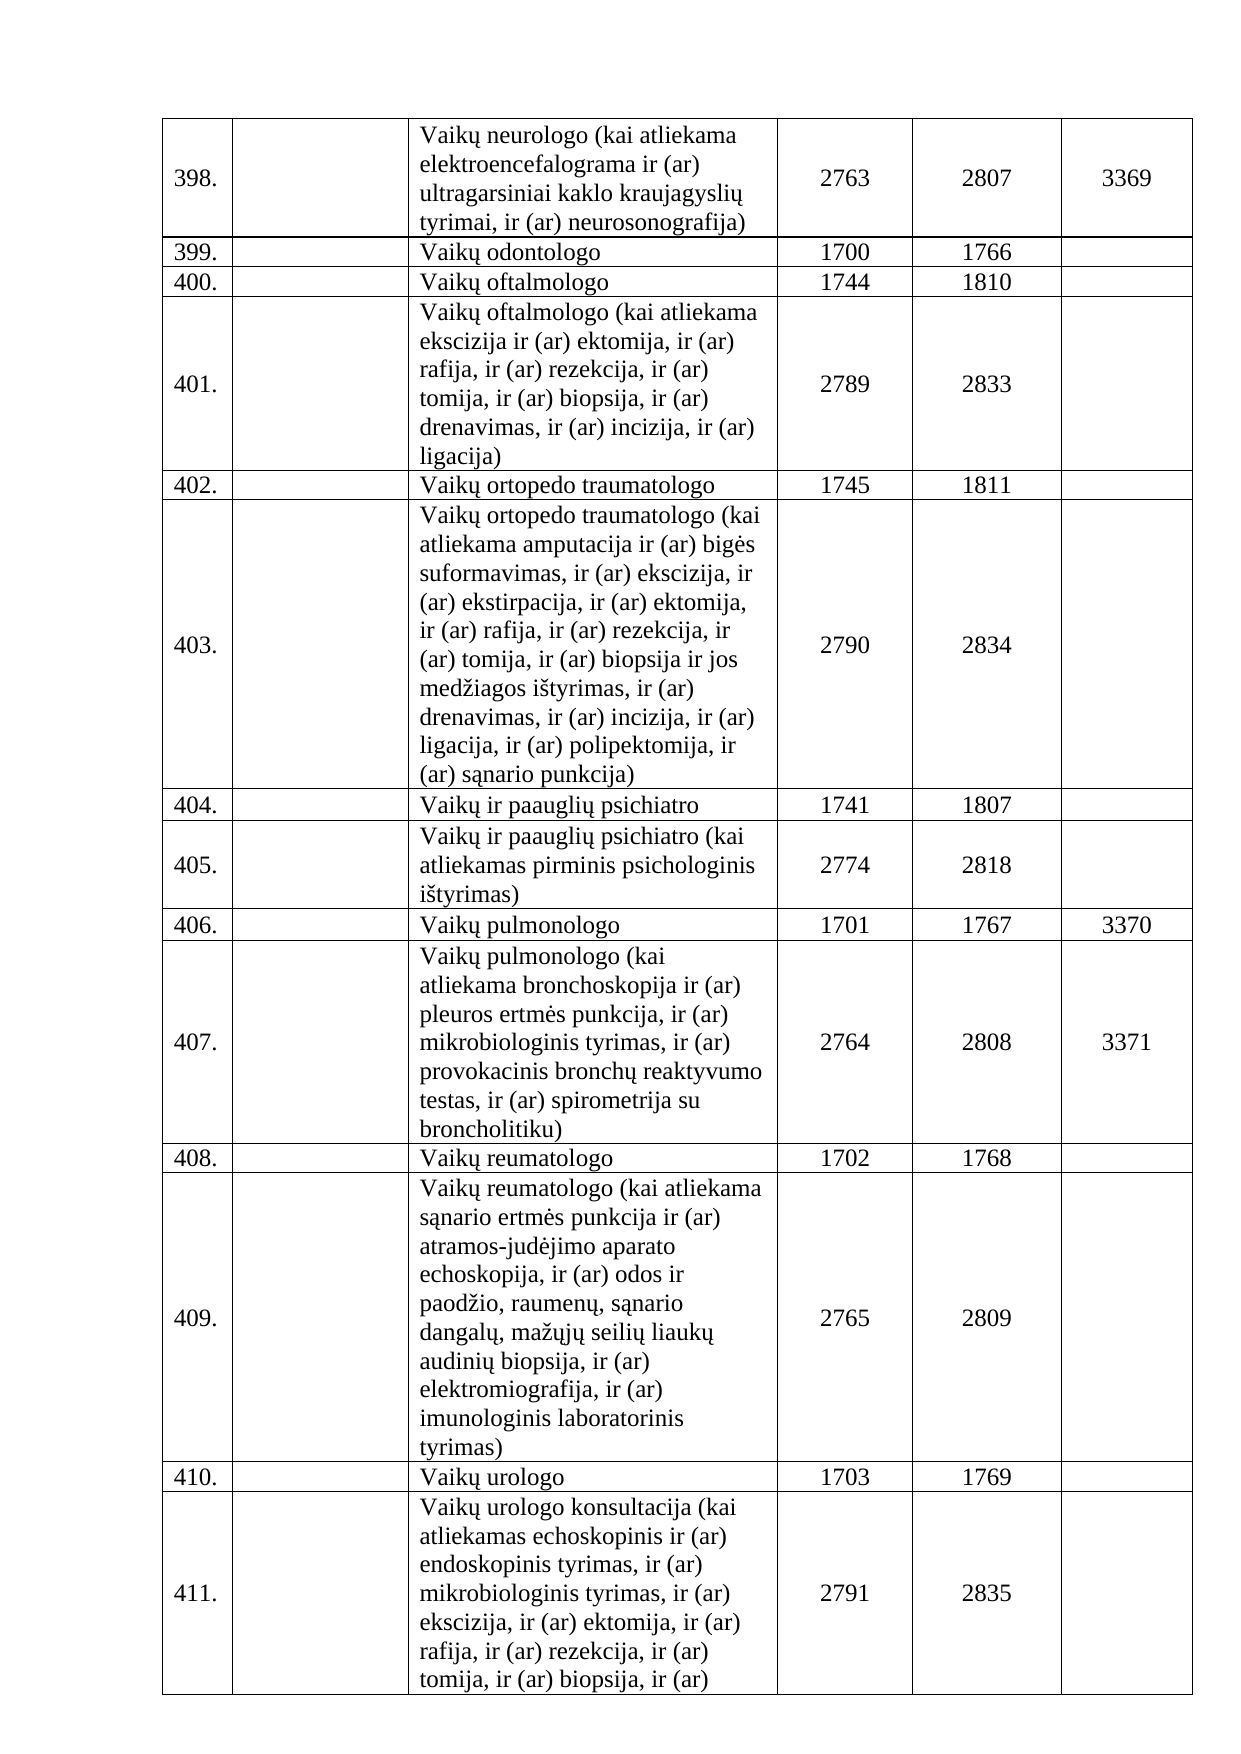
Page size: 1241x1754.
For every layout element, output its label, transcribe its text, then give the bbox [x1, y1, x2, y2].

table_cell 405. [163, 821, 232, 908]
table_cell 407. [163, 941, 232, 1142]
table_cell [1062, 1462, 1192, 1491]
table_cell 2764 [778, 941, 912, 1142]
table_cell Vaikų pulmonologo [409, 909, 777, 940]
table_cell [233, 1144, 408, 1172]
table_cell [233, 119, 408, 236]
table_cell Vaikų ortopedo traumatologo [409, 471, 777, 499]
table_cell [233, 500, 408, 788]
table_cell [1062, 500, 1192, 788]
table_cell 402. [163, 471, 232, 499]
table_cell 2833 [913, 297, 1061, 469]
table_cell 1768 [913, 1144, 1061, 1172]
table_cell [233, 941, 408, 1142]
table_cell 2790 [778, 500, 912, 788]
table_cell 1810 [913, 267, 1061, 296]
table_cell 398. [163, 119, 232, 236]
table_cell 1807 [913, 789, 1061, 820]
table_cell 2834 [913, 500, 1061, 788]
table_cell Vaikų oftalmologo (kai atliekama ekscizija ir (ar) ektomija, ir (ar) rafija, ir (ar) rezekcija, ir (ar) tomija, ir (ar) biopsija, ir (ar) drenavimas, ir (ar) incizija, ir (ar) ligacija) [409, 297, 777, 469]
table_cell [1062, 789, 1192, 820]
table_cell Vaikų neurologo (kai atliekama elektroencefalograma ir (ar) ultragarsiniai kaklo kraujagyslių tyrimai, ir (ar) neurosonografija) [409, 119, 777, 236]
table_cell [1062, 1173, 1192, 1461]
table_cell 2835 [913, 1492, 1061, 1694]
table_cell [233, 1492, 408, 1694]
table_cell [1062, 1492, 1192, 1694]
table_cell Vaikų ir paauglių psichiatro (kai atliekamas pirminis psichologinis ištyrimas) [409, 821, 777, 908]
table_cell 3371 [1062, 941, 1192, 1142]
table_cell 403. [163, 500, 232, 788]
table_cell 1702 [778, 1144, 912, 1172]
table_cell 1769 [913, 1462, 1061, 1491]
table_cell 2763 [778, 119, 912, 236]
table_cell 1701 [778, 909, 912, 940]
table_cell 1744 [778, 267, 912, 296]
table_cell 401. [163, 297, 232, 469]
table_cell [1062, 238, 1192, 266]
table_cell [1062, 1144, 1192, 1172]
table_cell [233, 1462, 408, 1491]
table_cell 1703 [778, 1462, 912, 1491]
table_cell 1767 [913, 909, 1061, 940]
table_cell 1700 [778, 238, 912, 266]
table_cell 2774 [778, 821, 912, 908]
table_cell 2791 [778, 1492, 912, 1694]
table_cell [233, 238, 408, 266]
table_cell Vaikų ortopedo traumatologo (kai atliekama amputacija ir (ar) bigės suformavimas, ir (ar) ekscizija, ir (ar) ekstirpacija, ir (ar) ektomija, ir (ar) rafija, ir (ar) rezekcija, ir (ar) tomija, ir (ar) biopsija ir jos medžiagos ištyrimas, ir (ar) drenavimas, ir (ar) incizija, ir (ar) ligacija, ir (ar) polipektomija, ir (ar) sąnario punkcija) [409, 500, 777, 788]
table_cell [233, 297, 408, 469]
table_cell 404. [163, 789, 232, 820]
table_cell 3369 [1062, 119, 1192, 236]
table_cell 2765 [778, 1173, 912, 1461]
table_cell 2807 [913, 119, 1061, 236]
table_cell 400. [163, 267, 232, 296]
table_cell 1766 [913, 238, 1061, 266]
table_cell 2818 [913, 821, 1061, 908]
table_cell Vaikų urologo [409, 1462, 777, 1491]
table_cell Vaikų ir paauglių psichiatro [409, 789, 777, 820]
table_cell [233, 789, 408, 820]
table_cell 1741 [778, 789, 912, 820]
table_cell 410. [163, 1462, 232, 1491]
table_cell 408. [163, 1144, 232, 1172]
table_cell 2789 [778, 297, 912, 469]
table_cell [1062, 471, 1192, 499]
table_cell 3370 [1062, 909, 1192, 940]
table_cell 1811 [913, 471, 1061, 499]
table_cell [233, 471, 408, 499]
table_cell [1062, 267, 1192, 296]
table_cell Vaikų reumatologo [409, 1144, 777, 1172]
table_cell [1062, 297, 1192, 469]
table_cell [233, 821, 408, 908]
table_cell Vaikų reumatologo (kai atliekama sąnario ertmės punkcija ir (ar) atramos-judėjimo aparato echoskopija, ir (ar) odos ir paodžio, raumenų, sąnario dangalų, mažųjų seilių liaukų audinių biopsija, ir (ar) elektromiografija, ir (ar) imunologinis laboratorinis tyrimas) [409, 1173, 777, 1461]
table_cell 399. [163, 238, 232, 266]
table_cell 409. [163, 1173, 232, 1461]
table_cell Vaikų oftalmologo [409, 267, 777, 296]
table_cell 411. [163, 1492, 232, 1694]
table_cell [233, 1173, 408, 1461]
table_cell Vaikų odontologo [409, 238, 777, 266]
table_cell Vaikų urologo konsultacija (kai atliekamas echoskopinis ir (ar) endoskopinis tyrimas, ir (ar) mikrobiologinis tyrimas, ir (ar) ekscizija, ir (ar) ektomija, ir (ar) rafija, ir (ar) rezekcija, ir (ar) tomija, ir (ar) biopsija, ir (ar) [409, 1492, 777, 1694]
table_cell 406. [163, 909, 232, 940]
table_cell [1062, 821, 1192, 908]
table_cell 1745 [778, 471, 912, 499]
table_cell [233, 909, 408, 940]
table_cell 2808 [913, 941, 1061, 1142]
table_cell Vaikų pulmonologo (kai atliekama bronchoskopija ir (ar) pleuros ertmės punkcija, ir (ar) mikrobiologinis tyrimas, ir (ar) provokacinis bronchų reaktyvumo testas, ir (ar) spirometrija su broncholitiku) [409, 941, 777, 1142]
table_cell [233, 267, 408, 296]
table_cell 2809 [913, 1173, 1061, 1461]
